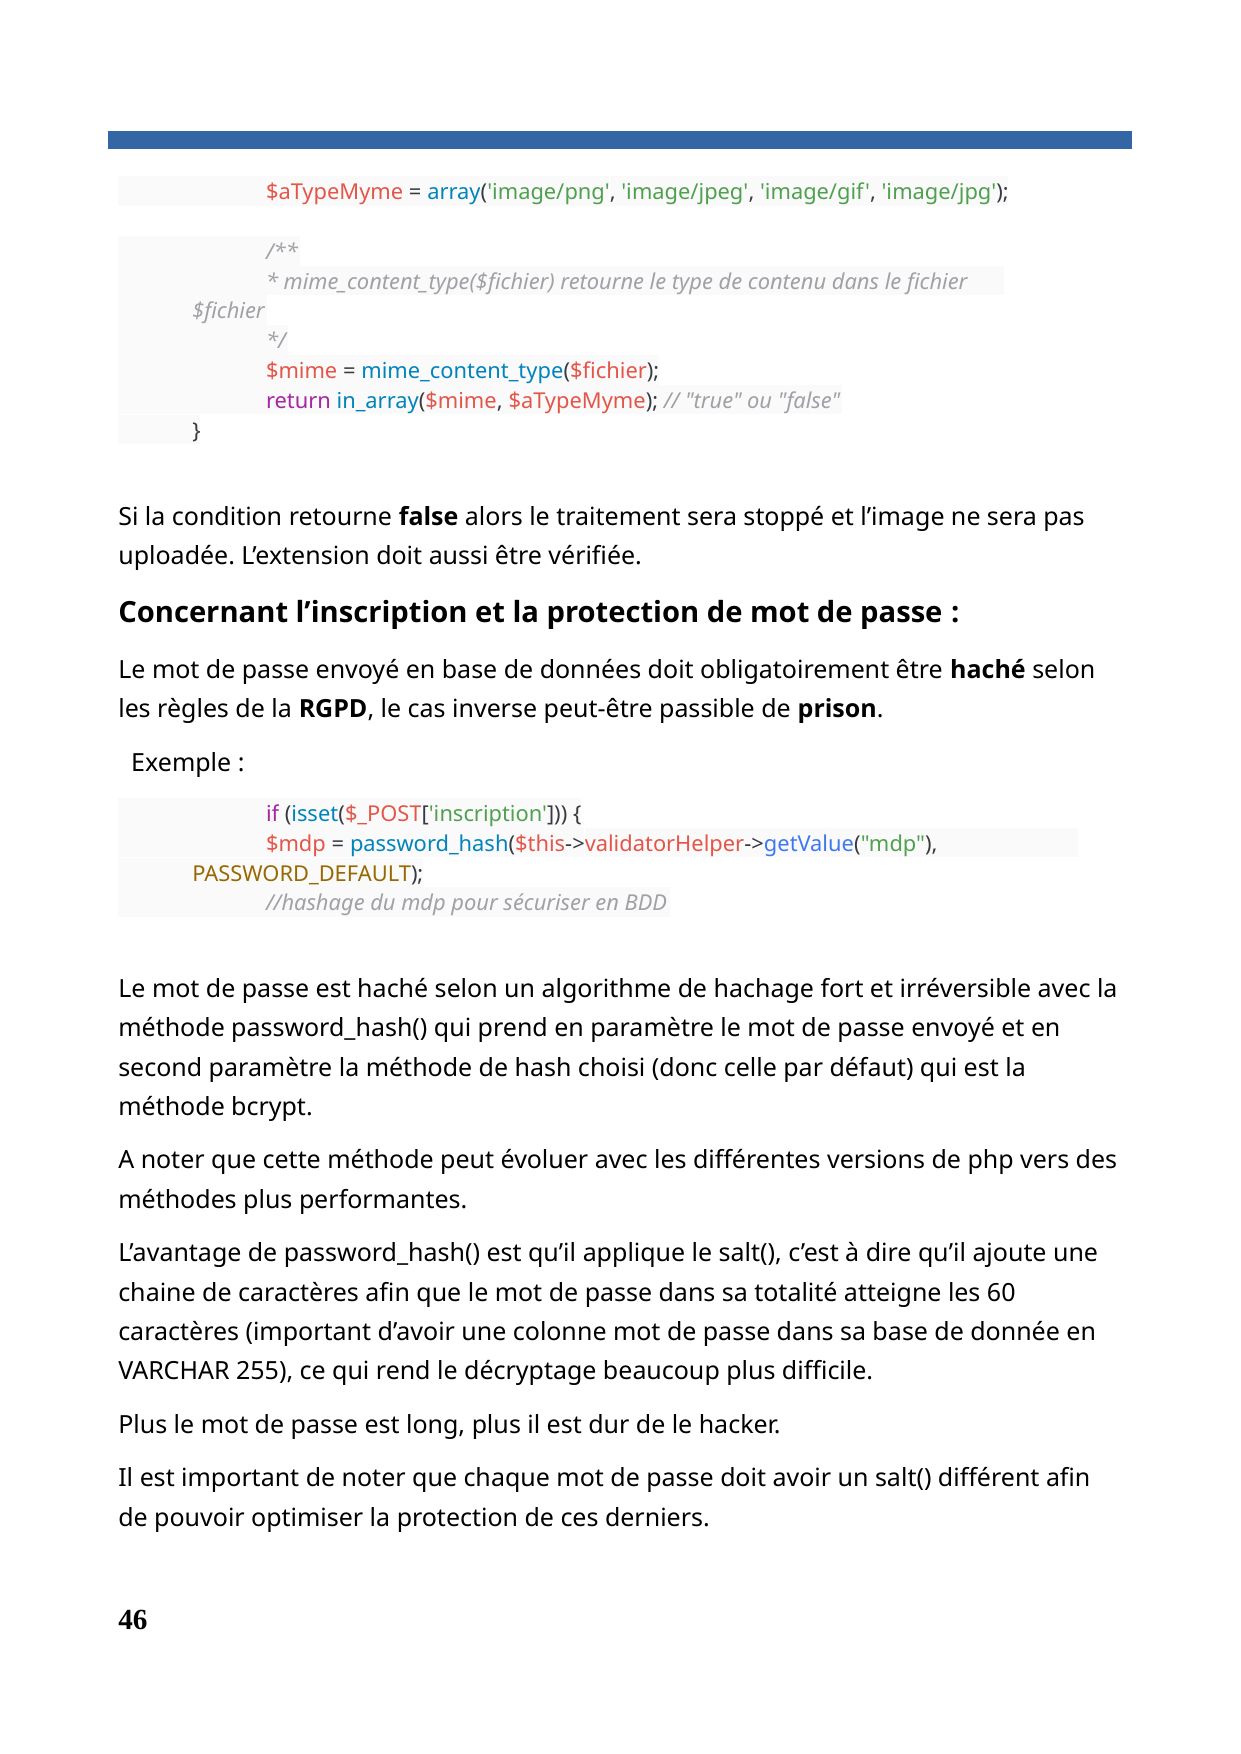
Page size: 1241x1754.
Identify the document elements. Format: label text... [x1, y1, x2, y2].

text Si la condition retourne false alors le traitement sera stoppé et l’image ne sera pas uploadée. L’extension doit aussi être vérifiée. [118, 498, 1122, 571]
text Plus le mot de passe est long, plus il est dur de le hacker. [118, 1406, 1122, 1440]
text $mime = mime_content_type($fichier); [118, 355, 1122, 385]
text Exemple : [118, 744, 1122, 778]
text //hashage du mdp pour sécuriser en BDD [118, 887, 1122, 917]
text $mdp = password_hash($this->validatorHelper->getValue("mdp"), PASSWORD_DEFAULT); [118, 828, 1122, 887]
text } [118, 414, 1122, 444]
text Le mot de passe est haché selon un algorithme de hachage fort et irréversible avec la méthode password_hash() qui prend en paramètre le mot de passe envoyé et en second paramètre la méthode de hash choisi (donc celle par défaut) qui est la méthode bcrypt. [118, 971, 1122, 1122]
text Il est important de noter que chaque mot de passe doit avoir un salt() différent afin de pouvoir optimiser la protection de ces derniers. [118, 1460, 1122, 1533]
text * mime_content_type($fichier) retourne le type de contenu dans le fichier $fichier [118, 266, 1122, 325]
text $aTypeMyme = array('image/png', 'image/jpeg', 'image/gif', 'image/jpg'); [118, 176, 1122, 206]
text L’avantage de password_hash() est qu’il applique le salt(), c’est à dire qu’il ajoute une chaine de caractères afin que le mot de passe dans sa totalité atteigne les 60 caractères (important d’avoir une colonne mot de passe dans sa base de donnée en VARCHAR 255), ce qui rend le décryptage beaucoup plus difficile. [118, 1235, 1122, 1387]
text */ [118, 325, 1122, 355]
text return in_array($mime, $aTypeMyme); // "true" ou "false" [118, 385, 1122, 414]
text /** [118, 236, 1122, 266]
text Le mot de passe envoyé en base de données doit obligatoirement être haché selon les règles de la RGPD, le cas inverse peut-être passible de prison. [118, 651, 1122, 724]
text if (isset($_POST['inscription'])) { [118, 798, 1122, 828]
text A noter que cette méthode peut évoluer avec les différentes versions de php vers des méthodes plus performantes. [118, 1142, 1122, 1215]
text Concernant l’inscription et la protection de mot de passe : [118, 591, 1122, 631]
